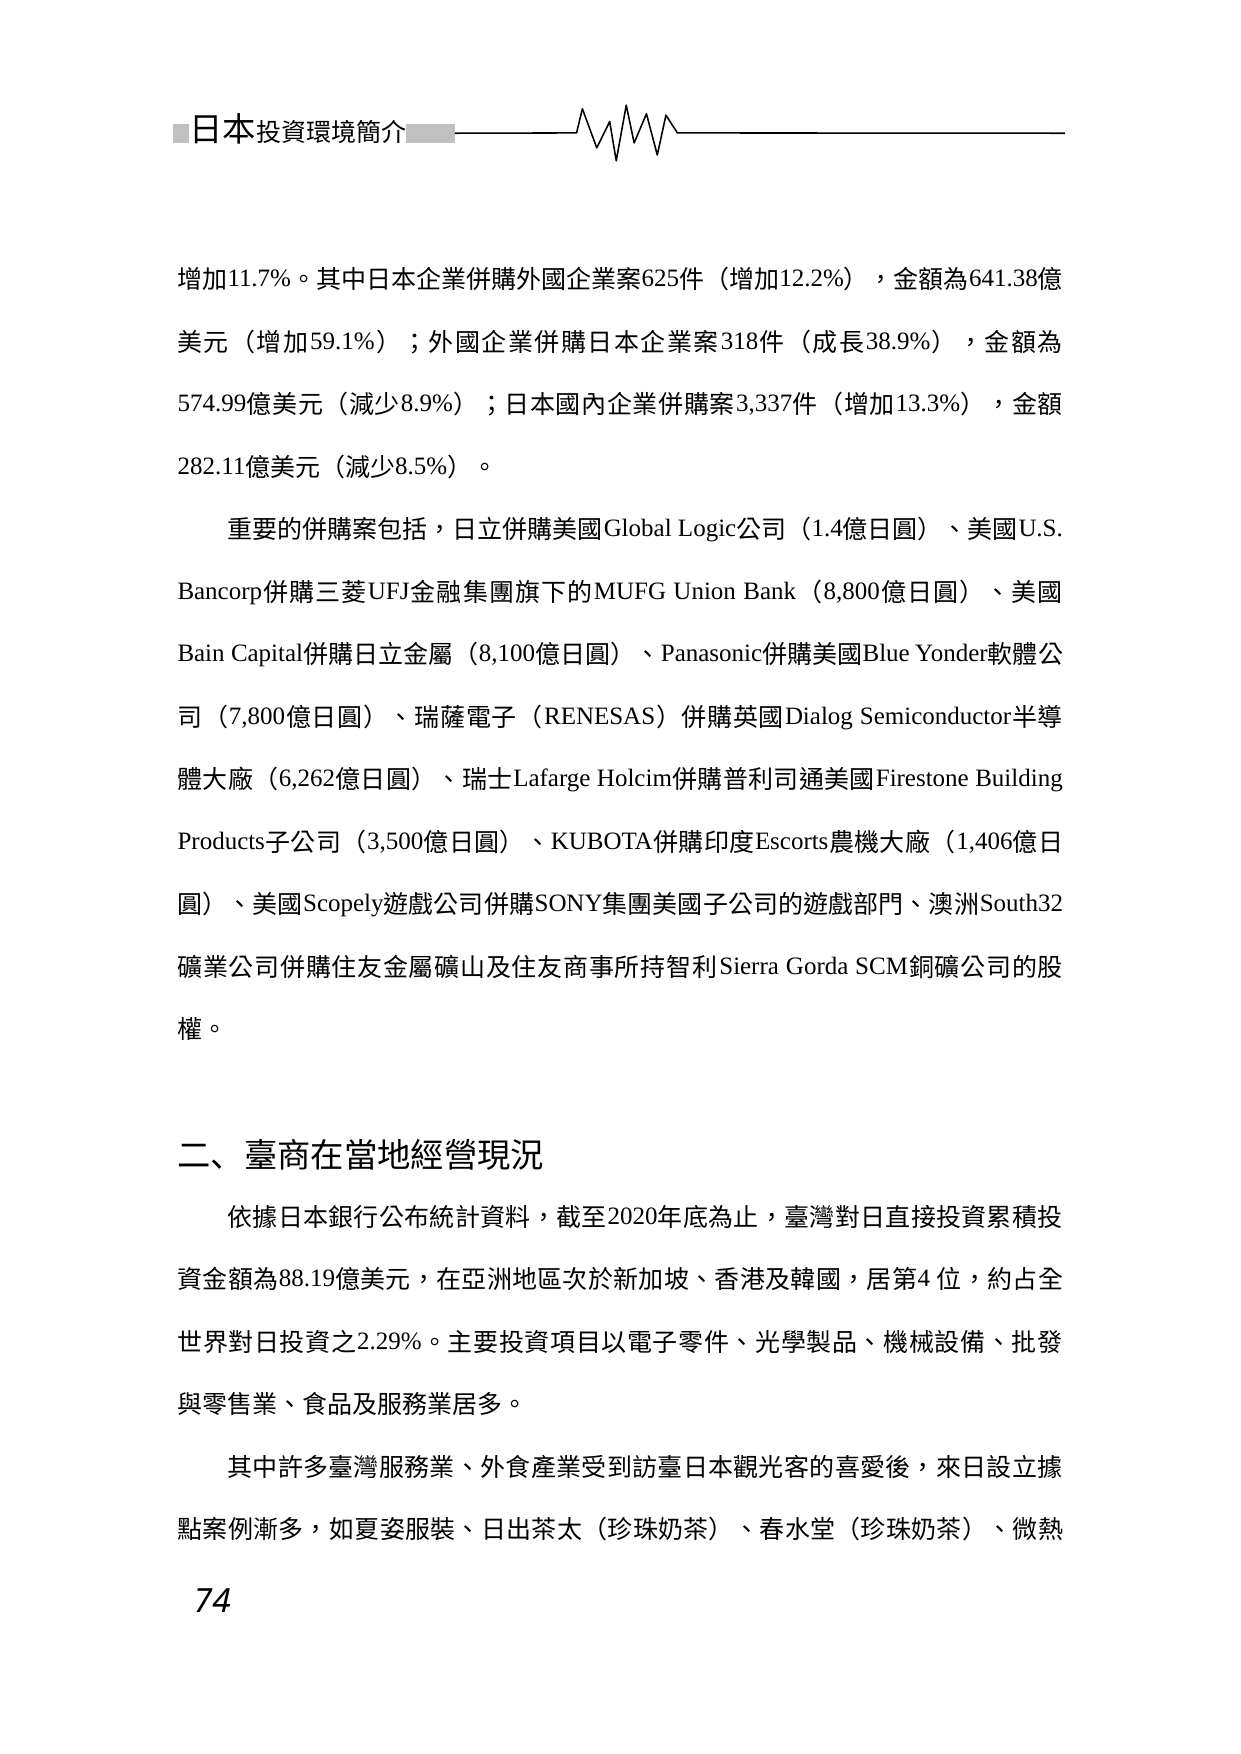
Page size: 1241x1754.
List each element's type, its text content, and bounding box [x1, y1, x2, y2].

text 增加11.7%。其中日本企業併購外國企業案625件（增加12.2%），金額為641.38億美元（增加59.1%）；外國企業併購日本企業案318件（成長38.9%），金額為574.99億美元（減少8.9%）；日本國內企業併購案3,337件（增加13.3%），金額282.11億美元（減少8.5%）。 [177, 236, 1063, 486]
text 其中許多臺灣服務業、外食產業受到訪臺日本觀光客的喜愛後，來日設立據點案例漸多，如夏姿服裝、日出茶太（珍珠奶茶）、春水堂（珍珠奶茶）、微熱 [177, 1424, 1063, 1549]
text 依據日本銀行公布統計資料，截至2020年底為止，臺灣對日直接投資累積投資金額為88.19億美元，在亞洲地區次於新加坡、香港及韓國，居第4 位，約占全世界對日投資之2.29%。主要投資項目以電子零件、光學製品、機械設備、批發與零售業、食品及服務業居多。 [177, 1174, 1063, 1424]
text 二、臺商在當地經營現況 [177, 1111, 1063, 1174]
text 重要的併購案包括，日立併購美國Global Logic公司（1.4億日圓）、美國U.S. Bancorp併購三菱UFJ金融集團旗下的MUFG Union Bank（8,800億日圓）、美國Bain Capital併購日立金屬（8,100億日圓）、Panasonic併購美國Blue Yonder軟體公司（7,800億日圓）、瑞薩電子（RENESAS）併購英國Dialog Semiconductor半導體大廠（6,262億日圓）、瑞士Lafarge Holcim併購普利司通美國Firestone Building Products子公司（3,500億日圓）、KUBOTA併購印度Escorts農機大廠（1,406億日圓）、美國Scopely遊戲公司併購SONY集團美國子公司的遊戲部門、澳洲South32礦業公司併購住友金屬礦山及住友商事所持智利Sierra Gorda SCM銅礦公司的股權。 [177, 486, 1063, 1049]
